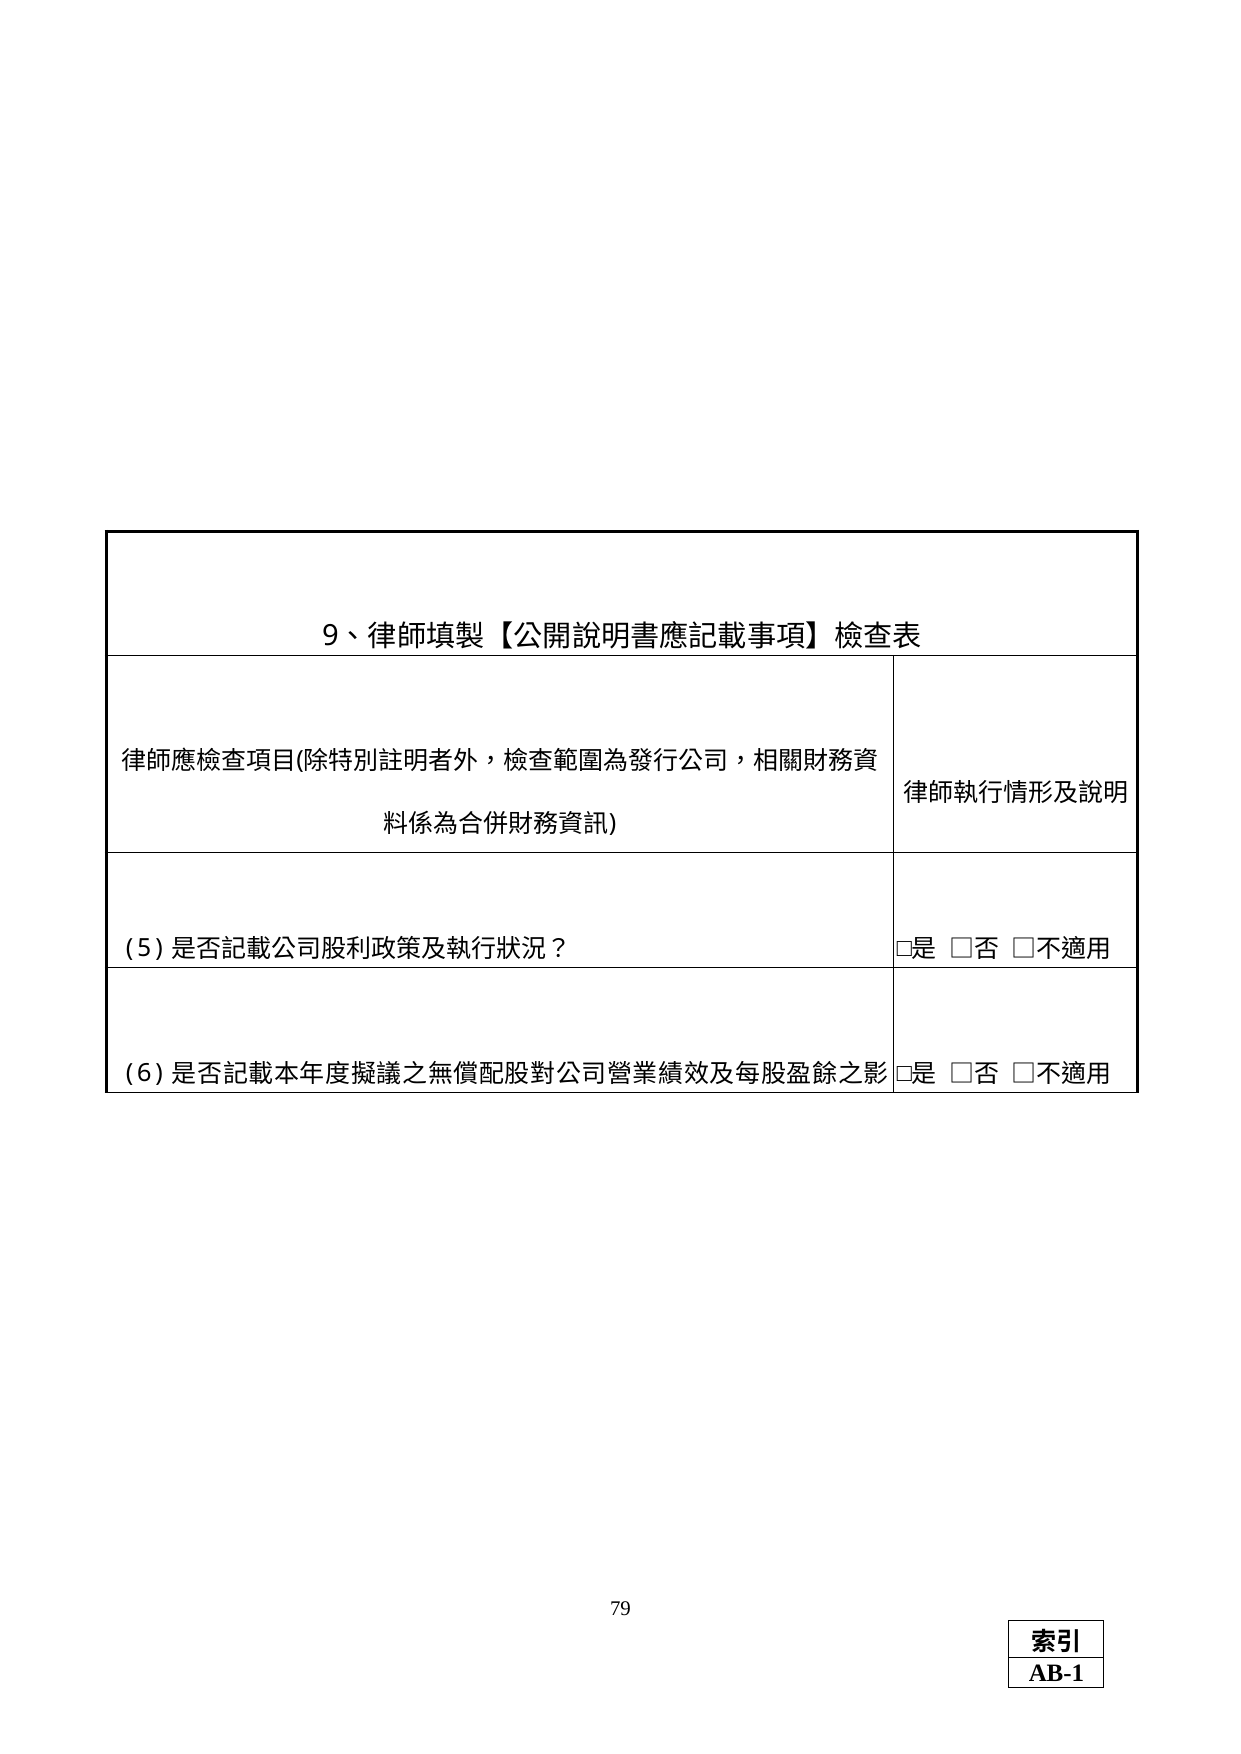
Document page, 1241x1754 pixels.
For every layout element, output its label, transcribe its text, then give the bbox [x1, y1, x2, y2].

table_cell □是 □否 □不適用 [894, 968, 1136, 1092]
table_header 9、律師填製【公開說明書應記載事項】檢查表 [108, 533, 1136, 655]
table_cell 是否記載公司股利政策及執行狀況？ [108, 853, 893, 967]
table_cell □是 □否 □不適用 [894, 853, 1136, 967]
table_cell 是否記載本年度擬議之無償配股對公司營業績效及每股盈餘之影響？ [108, 968, 893, 1092]
table_cell 律師執行情形及說明 [894, 656, 1136, 852]
table_cell 律師應檢查項目(除特別註明者外，檢查範圍為發行公司，相關財務資料係為合併財務資訊) [108, 656, 893, 852]
